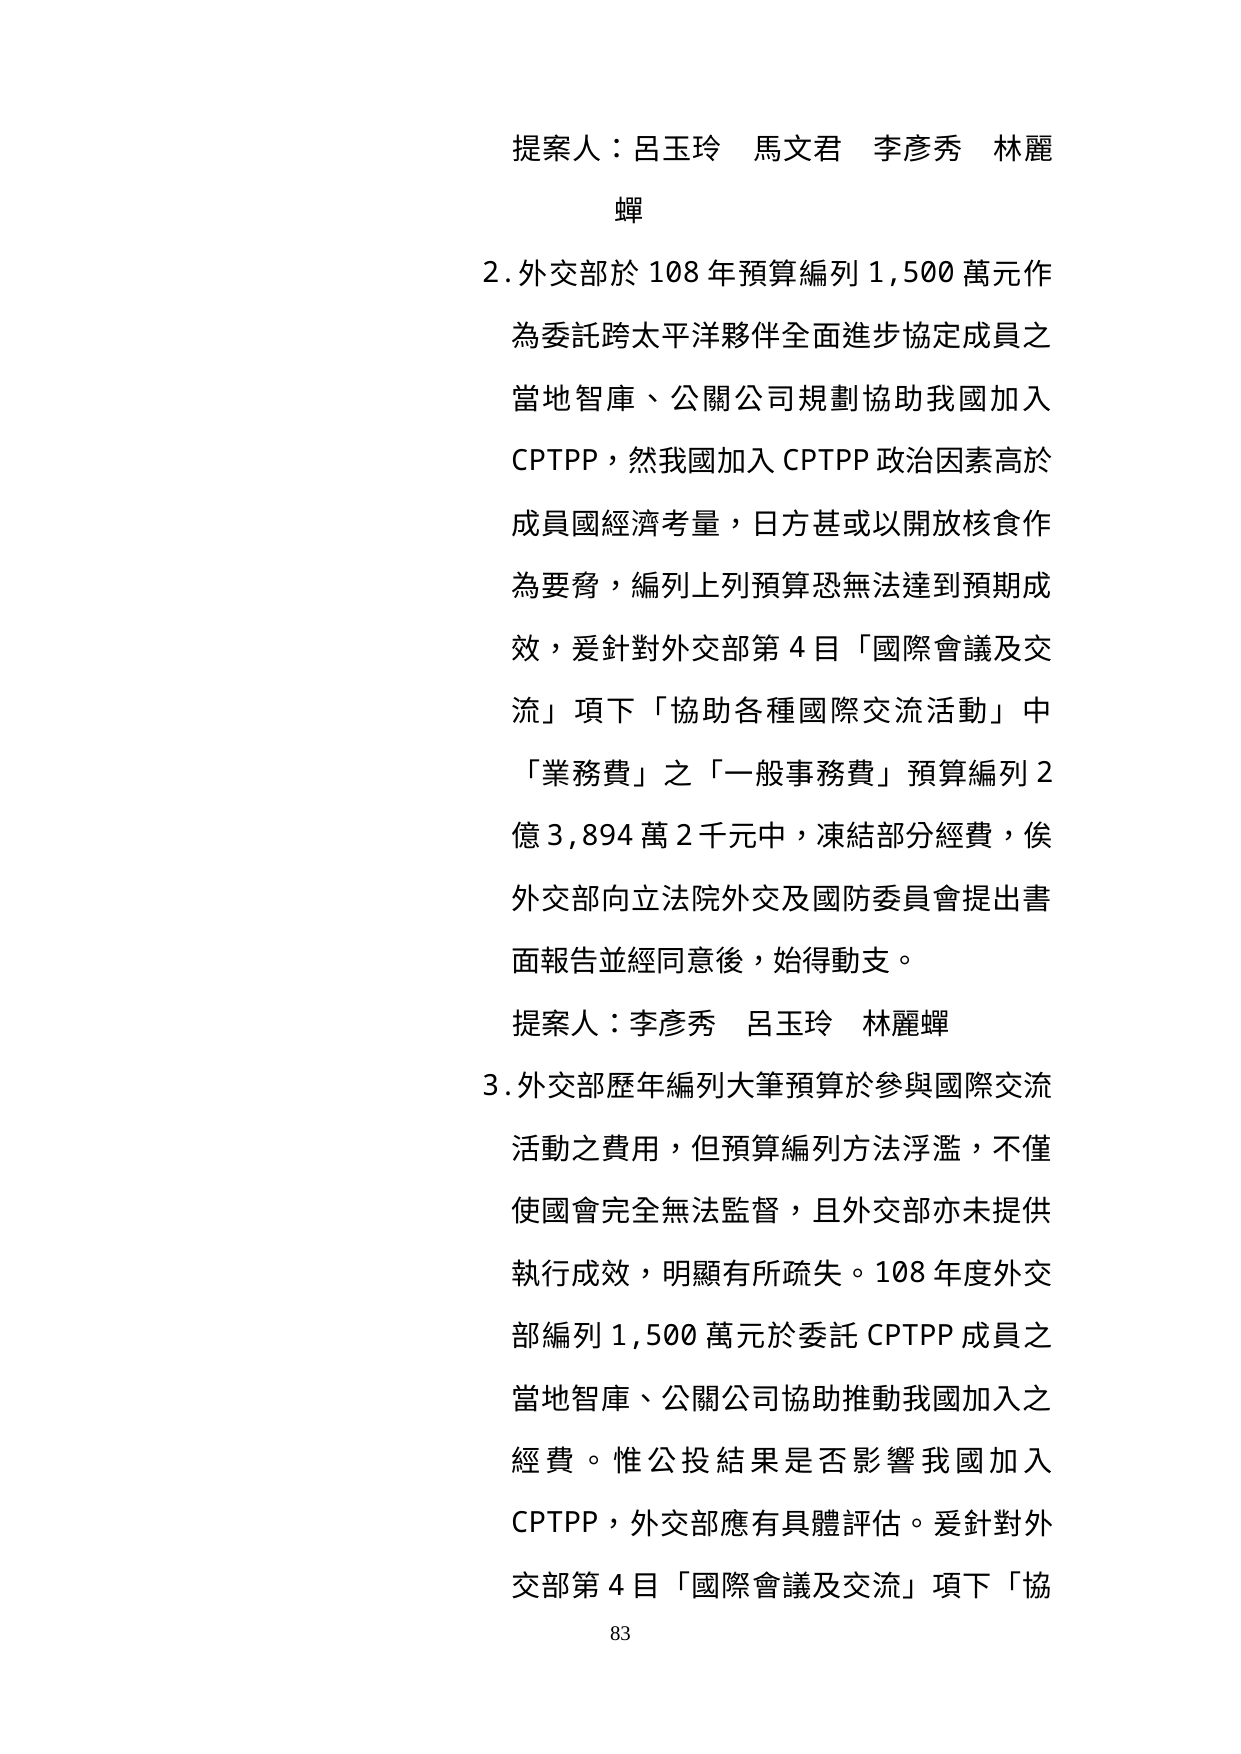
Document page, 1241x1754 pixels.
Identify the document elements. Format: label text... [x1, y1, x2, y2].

text 提案人：呂玉玲 馬文君 李彥秀 林麗蟬 [512, 105, 1053, 230]
text 提案人：李彥秀 呂玉玲 林麗蟬 [512, 980, 1053, 1042]
text 2.外交部於108年預算編列1,500萬元作為委託跨太平洋夥伴全面進步協定成員之當地智庫、公關公司規劃協助我國加入CPTPP，然我國加入CPTPP政治因素高於成員國經濟考量，日方甚或以開放核食作為要脅，編列上列預算恐無法達到預期成效，爰針對外交部第4目「國際會議及交流」項下「協助各種國際交流活動」中「業務費」之「一般事務費」預算編列2億3,894萬2千元中，凍結部分經費，俟外交部向立法院外交及國防委員會提出書面報告並經同意後，始得動支。 [482, 230, 1053, 980]
text 3.外交部歷年編列大筆預算於參與國際交流活動之費用，但預算編列方法浮濫，不僅使國會完全無法監督，且外交部亦未提供執行成效，明顯有所疏失。108年度外交部編列1,500萬元於委託CPTPP成員之當地智庫、公關公司協助推動我國加入之經費。惟公投結果是否影響我國加入CPTPP，外交部應有具體評估。爰針對外交部第4目「國際會議及交流」項下「協 [482, 1042, 1053, 1605]
